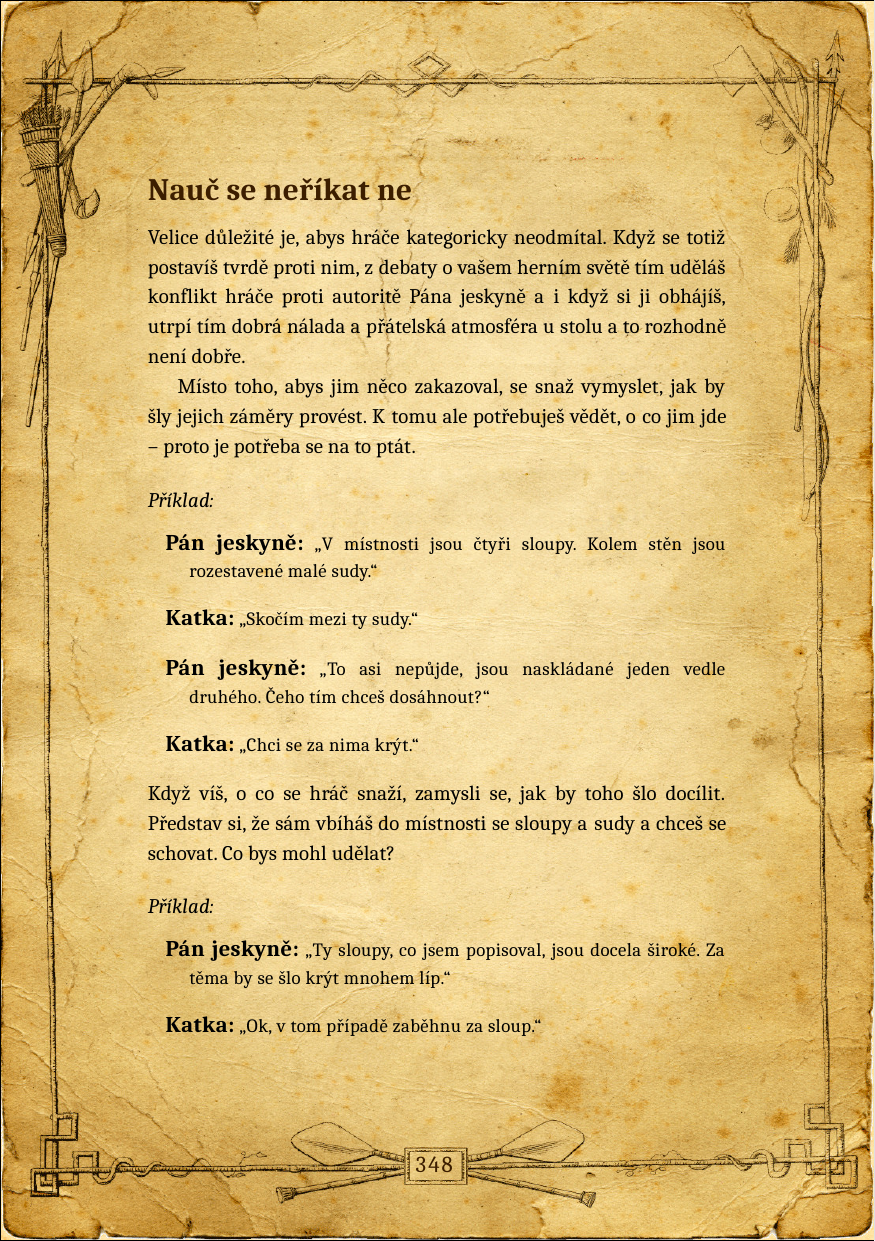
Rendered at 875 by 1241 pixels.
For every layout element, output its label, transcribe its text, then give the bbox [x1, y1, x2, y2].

text Katka: „Ok, v⁠ tom případě zaběhnu za sloup.“ [165, 1012, 726, 1038]
picture [1, 1, 874, 1240]
text Katka: „Chci se za nima krýt.“ [165, 731, 726, 757]
subtitle Nauč se neříkat ne [148, 172, 726, 208]
text Velice důležité je, abys hráče kategoricky neodmítal. Když se totiž postavíš tvrdě proti nim, z⁠ debaty o⁠ vašem herním světě tím uděláš konflikt hráče proti autoritě Pána jeskyně a⁠ i⁠ když si ji obhájíš, utrpí tím dobrá nálada a⁠ přátelská atmosféra u⁠ stolu a⁠ to rozhodně není dobře. Místo toho, abys jim něco zakazoval, se snaž vymyslet, jak by šly jejich záměry provést. K⁠ tomu ale potřebuješ vědět, o⁠ co jim jde – proto je potřeba se na to ptát. [148, 225, 726, 459]
text Pán jeskyně: „Ty sloupy, co jsem popisoval, jsou docela široké. Za těma by se šlo krýt mnohem líp.“ [165, 936, 726, 989]
text Pán jeskyně: „V⁠ místnosti jsou čtyři sloupy. Kolem stěn jsou rozestavené malé sudy.“ [165, 530, 726, 583]
text Příklad: [148, 895, 726, 919]
text Když víš, o⁠ co se hráč snaží, zamysli se, jak by toho šlo docílit. Představ si, že sám vbíháš do místnosti se sloupy a⁠ sudy a⁠ chceš se schovat. Co bys mohl udělat? [148, 781, 726, 865]
text Katka: „Skočím mezi ty sudy.“ [165, 606, 726, 631]
text Pán jeskyně: „To asi nepůjde, jsou naskládané jeden vedle druhého. Čeho tím chceš dosáhnout?“ [165, 656, 726, 708]
text Příklad: [148, 488, 726, 512]
